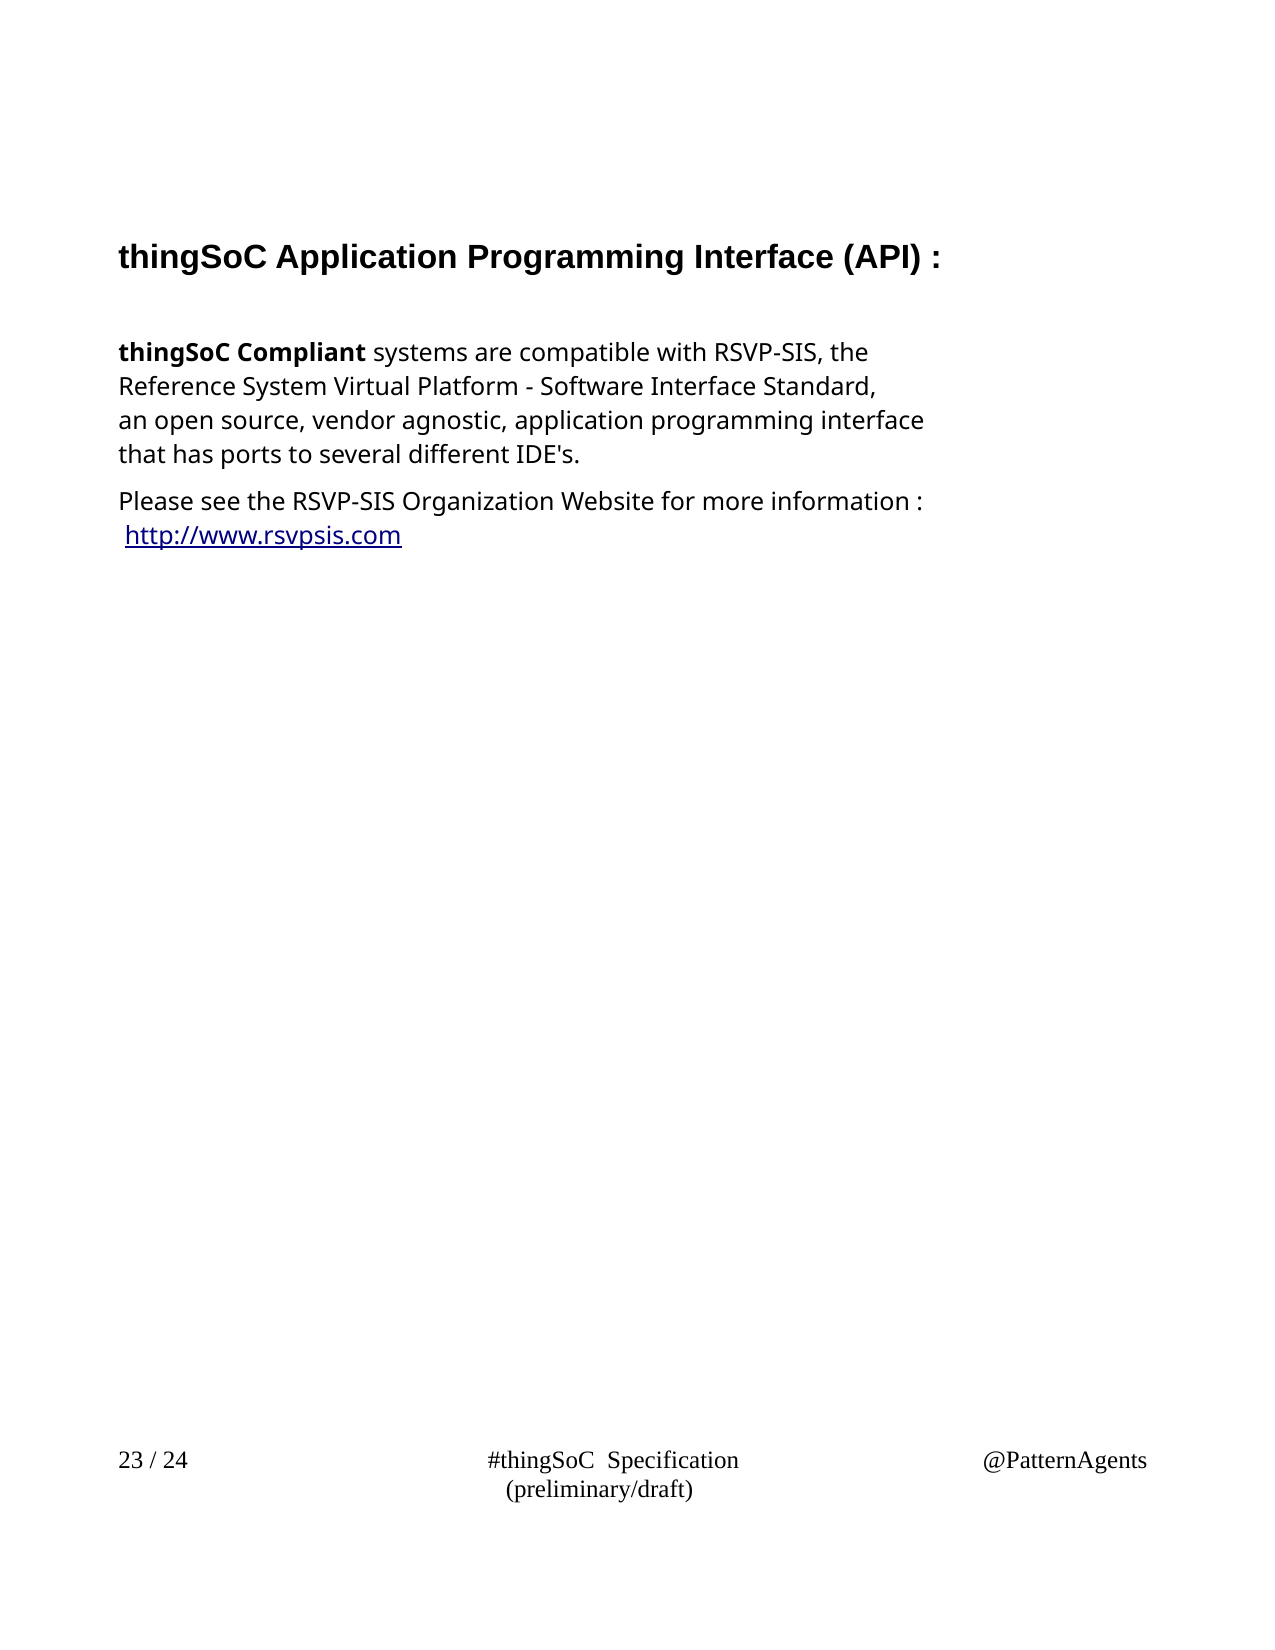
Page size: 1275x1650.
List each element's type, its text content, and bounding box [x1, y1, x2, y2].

subtitle thingSoC Application Programming Interface (API) : [118, 237, 1157, 275]
text thingSoC Compliant systems are compatible with RSVP-SIS, the Reference System Virtual Platform - Software Interface Standard, an open source, vendor agnostic, application programming interface that has ports to several different IDE's. [118, 334, 1157, 471]
text Please see the RSVP-SIS Organization Website for more information : http://www.rsvpsis.com [118, 483, 1157, 551]
